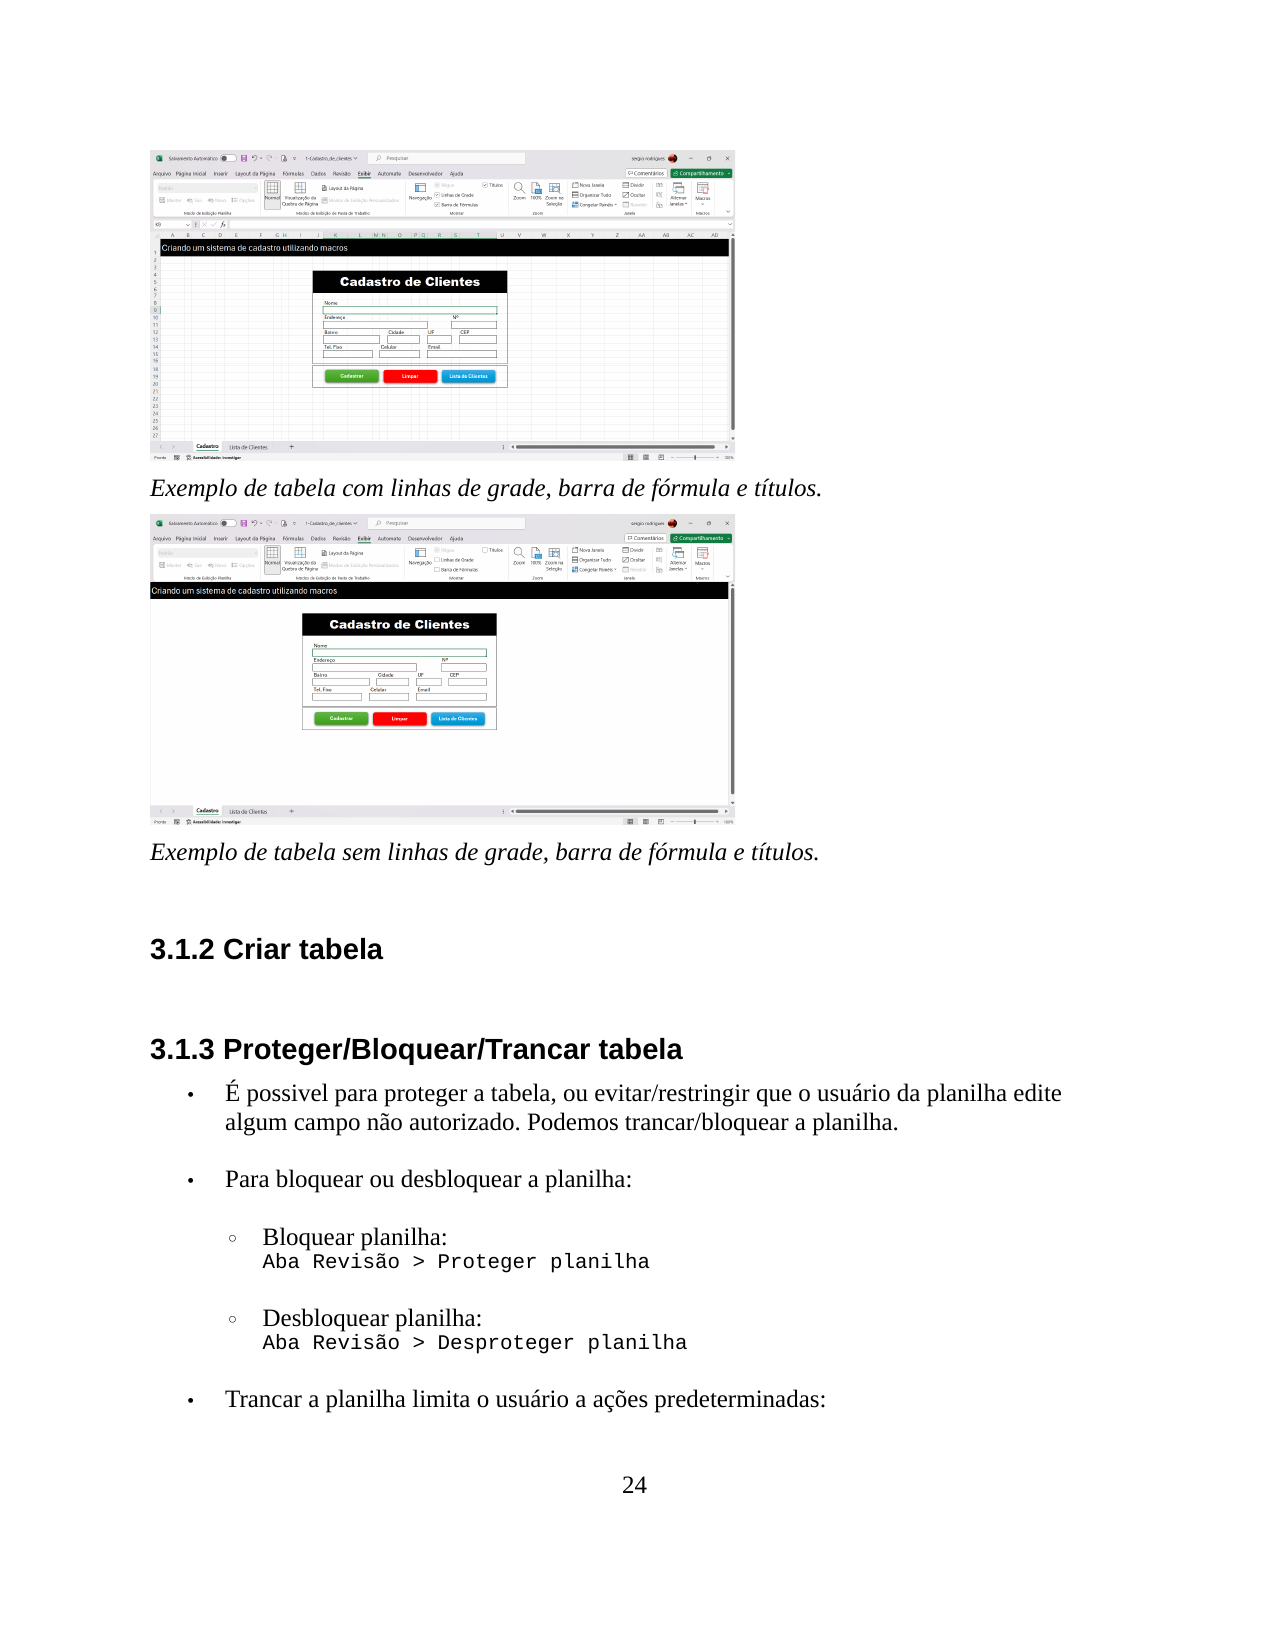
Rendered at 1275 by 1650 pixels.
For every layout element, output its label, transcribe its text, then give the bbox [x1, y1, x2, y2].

text Exemplo de tabela sem linhas de grade, barra de fórmula e títulos. [150, 837, 1125, 866]
picture [150, 514, 736, 825]
list Trancar a planilha limita o usuário a ações predeterminadas: [187, 1384, 1125, 1413]
picture [150, 150, 736, 461]
subtitle 3.1.3 Proteger/Bloquear/Trancar tabela [150, 1032, 1125, 1066]
list Para bloquear ou desbloquear a planilha: [187, 1164, 1125, 1222]
list É possivel para proteger a tabela, ou evitar/restringir que o usuário da planilha edite algum campo não autorizado. Podemos trancar/bloquear a planilha. [187, 1078, 1125, 1164]
subtitle 3.1.2 Criar tabela [150, 932, 1125, 966]
list Bloquear planilha: Aba Revisão > Proteger planilha [225, 1222, 1125, 1303]
text Exemplo de tabela com linhas de grade, barra de fórmula e títulos. [150, 473, 1125, 502]
list Desbloquear planilha: Aba Revisão > Desproteger planilha [225, 1303, 1125, 1384]
